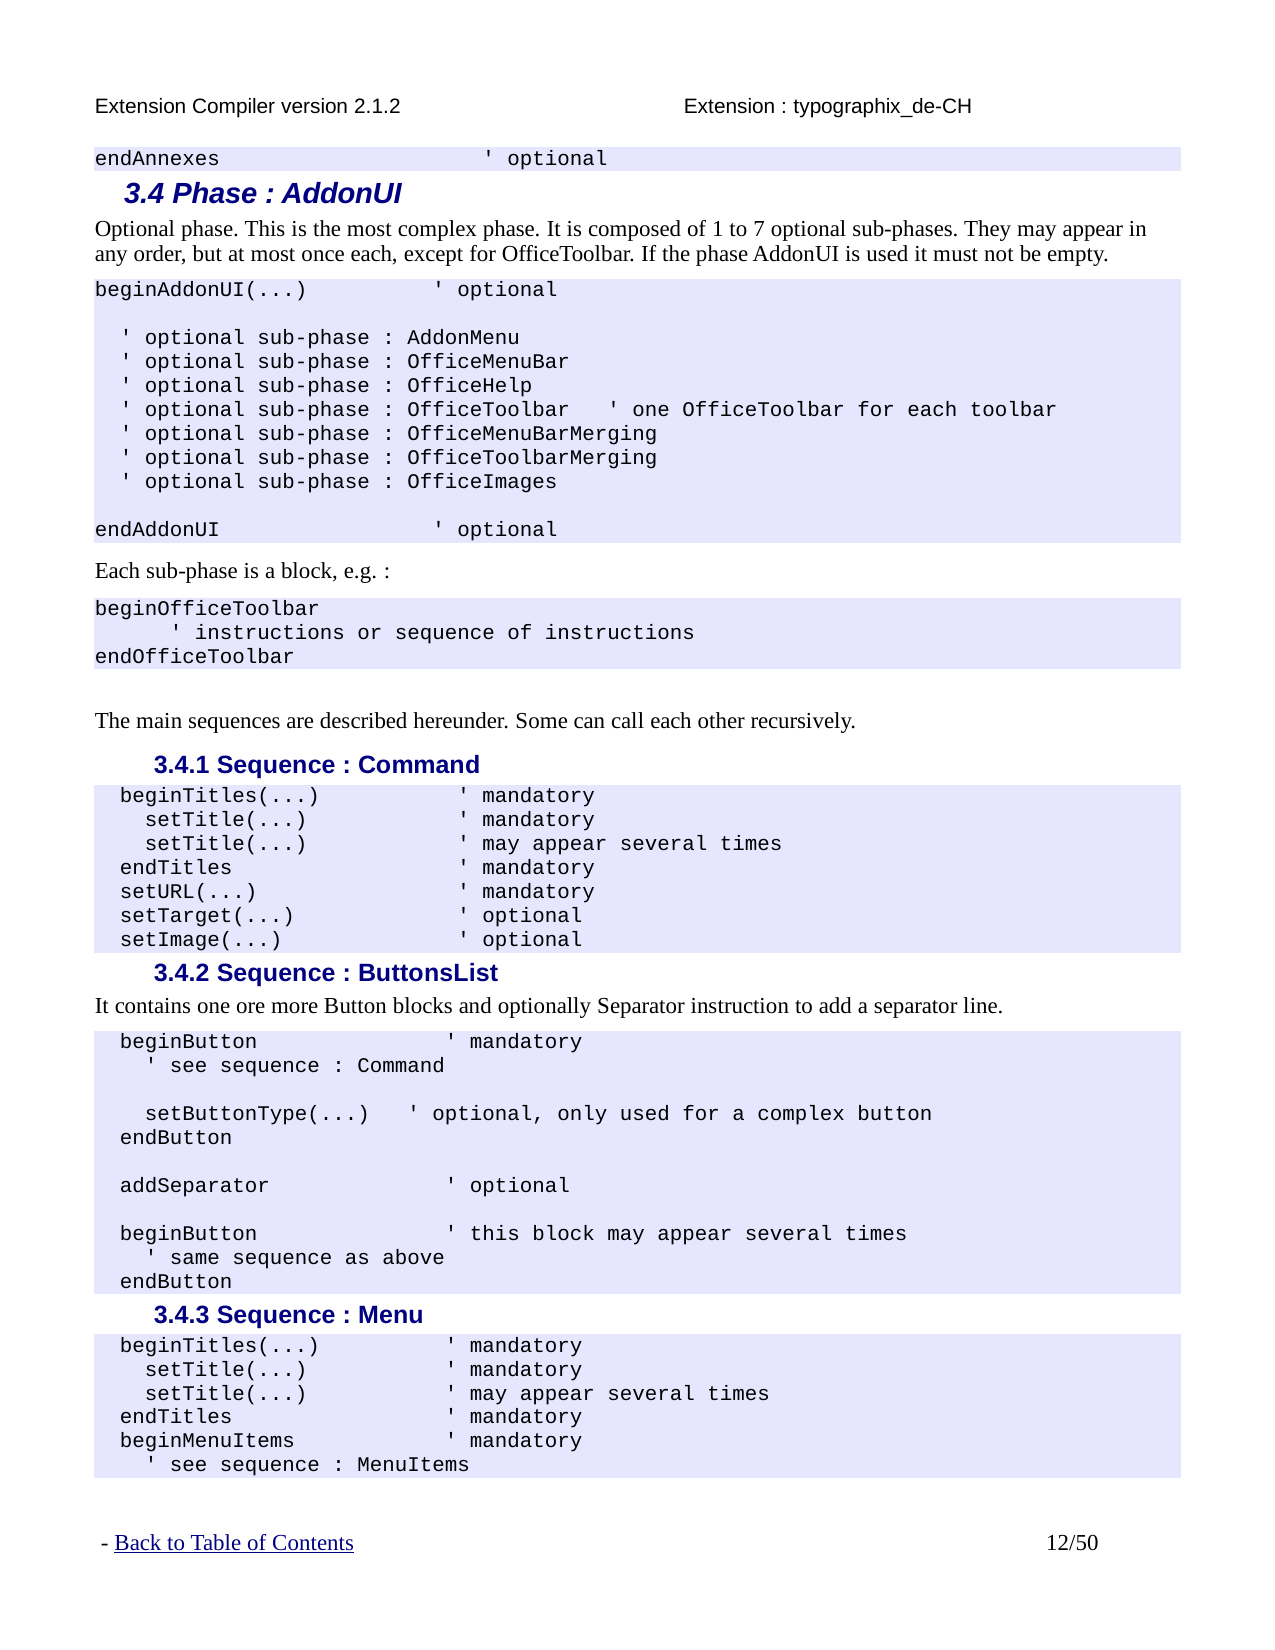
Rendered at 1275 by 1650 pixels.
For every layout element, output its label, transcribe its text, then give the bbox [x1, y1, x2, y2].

subtitle Phase : AddonUI [124, 177, 1181, 210]
text setTitle(...) ' mandatory [94, 1358, 1181, 1382]
text Optional phase. This is the most complex phase. It is composed of 1 to 7 optional sub-phases. They may appear in any order, but at most once each, except for OfficeToolbar. If the phase AddonUI is used it must not be empty. [94, 216, 1181, 267]
text The main sequences are described hereunder. Some can call each other recursively. [94, 707, 1181, 733]
text setURL(...) ' mandatory [94, 881, 1181, 905]
text endAddonUI ' optional [94, 519, 1181, 543]
text endAnnexes ' optional [94, 147, 1181, 171]
text endButton [94, 1271, 1181, 1294]
text It contains one ore more Button blocks and optionally Separator instruction to add a separator line. [94, 993, 1181, 1018]
text ' optional sub-phase : OfficeHelp [94, 375, 1181, 399]
text setButtonType(...) ' optional, only used for a complex button [94, 1103, 1181, 1127]
text setTitle(...) ' mandatory [94, 809, 1181, 833]
text endOfficeToolbar [94, 646, 1181, 669]
text beginTitles(...) ' mandatory [94, 785, 1181, 809]
text ' same sequence as above [94, 1247, 1181, 1271]
subtitle Sequence : Menu [153, 1301, 1181, 1328]
text setTarget(...) ' optional [94, 905, 1181, 929]
text Each sub-phase is a block, e.g. : [94, 557, 1181, 583]
subtitle Sequence : ButtonsList [153, 959, 1181, 987]
text endTitles ' mandatory [94, 1406, 1181, 1430]
text ' optional sub-phase : OfficeToolbar ' one OfficeToolbar for each toolbar [94, 399, 1181, 423]
text setImage(...) ' optional [94, 929, 1181, 953]
text beginTitles(...) ' mandatory [94, 1334, 1181, 1358]
text beginAddonUI(...) ' optional [94, 279, 1181, 303]
text addSeparator ' optional [94, 1175, 1181, 1199]
text ' see sequence : Command [94, 1055, 1181, 1079]
text beginButton ' this block may appear several times [94, 1223, 1181, 1247]
text ' see sequence : MenuItems [94, 1454, 1181, 1478]
text ' optional sub-phase : AddonMenu [94, 327, 1181, 351]
text ' optional sub-phase : OfficeMenuBar [94, 351, 1181, 375]
text setTitle(...) ' may appear several times [94, 833, 1181, 857]
text beginOfficeToolbar [94, 598, 1181, 622]
text endButton [94, 1127, 1181, 1151]
text setTitle(...) ' may appear several times [94, 1382, 1181, 1406]
text ' optional sub-phase : OfficeImages [94, 471, 1181, 495]
text ' instructions or sequence of instructions [94, 622, 1181, 646]
text ' optional sub-phase : OfficeMenuBarMerging [94, 423, 1181, 447]
subtitle Sequence : Command [153, 751, 1181, 779]
text endTitles ' mandatory [94, 857, 1181, 881]
text beginMenuItems ' mandatory [94, 1430, 1181, 1454]
text beginButton ' mandatory [94, 1031, 1181, 1055]
text ' optional sub-phase : OfficeToolbarMerging [94, 447, 1181, 471]
